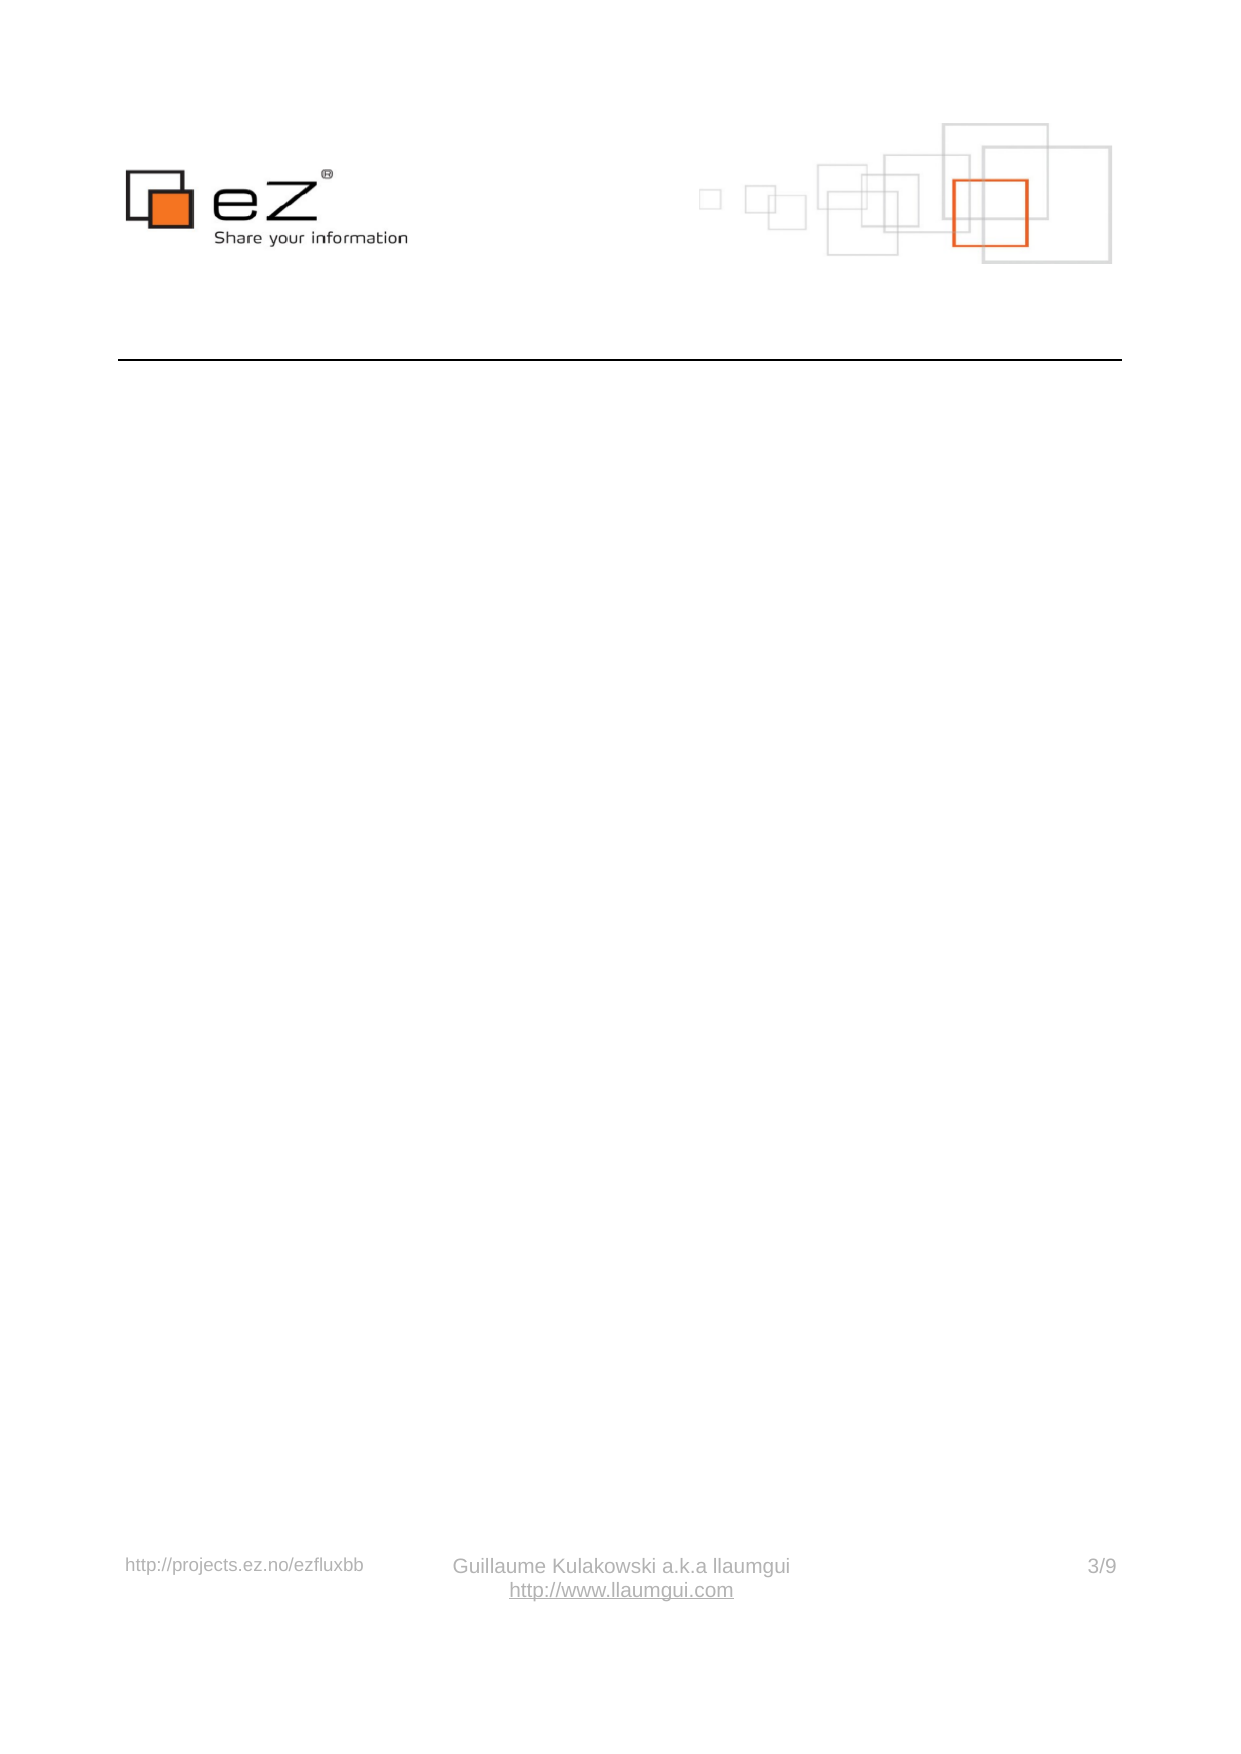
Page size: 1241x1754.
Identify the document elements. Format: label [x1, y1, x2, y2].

picture [654, 116, 1120, 275]
picture [118, 160, 419, 251]
